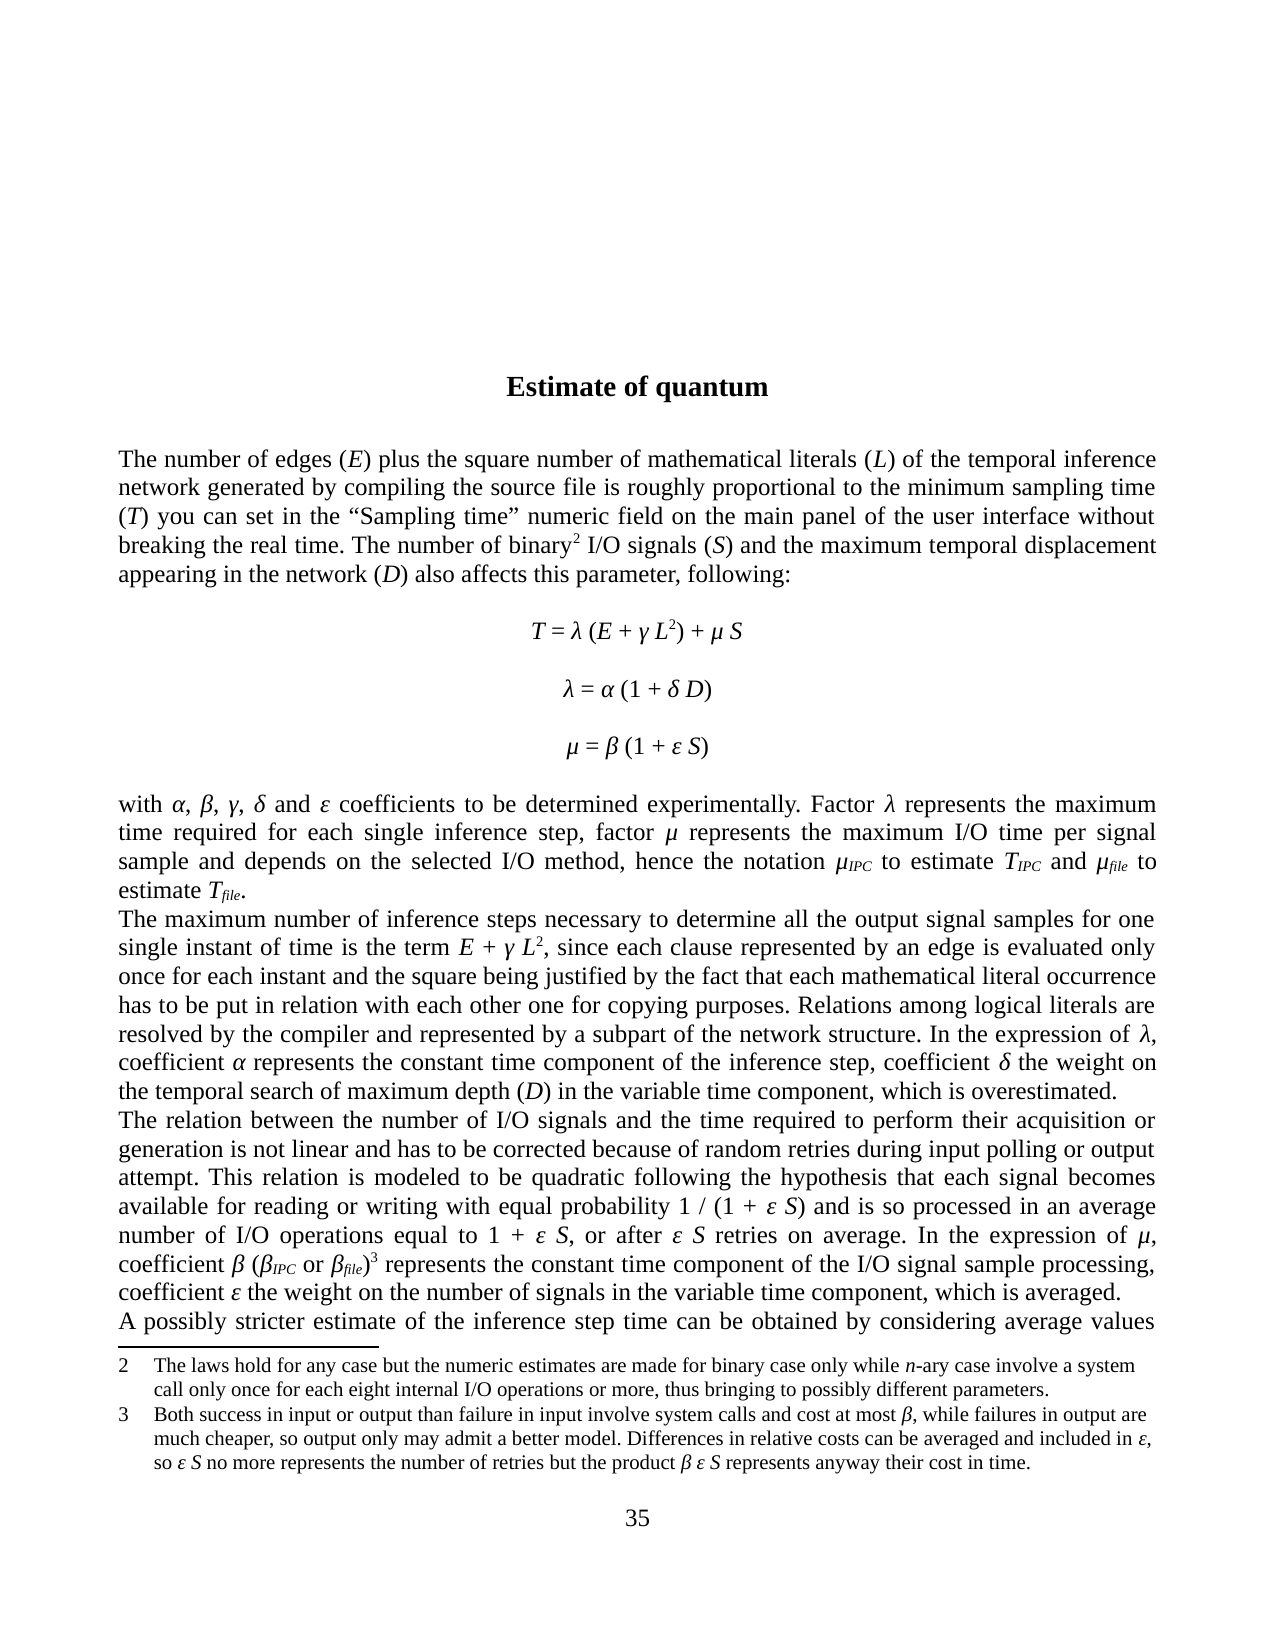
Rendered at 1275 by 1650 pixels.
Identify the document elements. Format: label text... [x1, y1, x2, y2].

subtitle Estimate of quantum [118, 369, 1157, 402]
text The laws hold for any case but the numeric estimates are made for binary case only while n-ary case involve a system call only once for each eight internal I/O operations or more, thus bringing to possibly different parameters. [118, 1353, 1157, 1401]
text The number of edges (E) plus the square number of mathematical literals (L) of the temporal inference network generated by compiling the source file is roughly proportional to the minimum sampling time (T) you can set in the “Sampling time” numeric field on the main panel of the user interface without breaking the real time. The number of binary I/O signals (S) and the maximum temporal displacement appearing in the network (D) also affects this parameter, following: [118, 444, 1157, 587]
text T = λ (E + γ L2) + μ S [118, 616, 1157, 645]
text μ = β (1 + ε S) [118, 731, 1157, 760]
text Both success in input or output than failure in input involve system calls and cost at most β, while failures in output are much cheaper, so output only may admit a better model. Differences in relative costs can be averaged and included in ε, so ε S no more represents the number of retries but the product β ε S represents anyway their cost in time. [118, 1401, 1157, 1474]
text λ = α (1 + δ D) [118, 674, 1157, 702]
text The relation between the number of I/O signals and the time required to perform their acquisition or generation is not linear and has to be corrected because of random retries during input polling or output attempt. This relation is modeled to be quadratic following the hypothesis that each signal becomes available for reading or writing with equal probability 1 / (1 + ε S) and is so processed in an average number of I/O operations equal to 1 + ε S, or after ε S retries on average. In the expression of μ, coefficient β (βIPC or βfile) represents the constant time component of the I/O signal sample processing, coefficient ε the weight on the number of signals in the variable time component, which is averaged. [118, 1105, 1157, 1306]
text with α, β, γ, δ and ε coefficients to be determined experimentally. Factor λ represents the maximum time required for each single inference step, factor μ represents the maximum I/O time per signal sample and depends on the selected I/O method, hence the notation μIPC to estimate TIPC and μfile to estimate Tfile. [118, 789, 1157, 904]
text A possibly stricter estimate of the inference step time can be obtained by considering average values [118, 1306, 1157, 1335]
text The maximum number of inference steps necessary to determine all the output signal samples for one single instant of time is the term E + γ L2, since each clause represented by an edge is evaluated only once for each instant and the square being justified by the fact that each mathematical literal occurrence has to be put in relation with each other one for copying purposes. Relations among logical literals are resolved by the compiler and represented by a subpart of the network structure. In the expression of λ, coefficient α represents the constant time component of the inference step, coefficient δ the weight on the temporal search of maximum depth (D) in the variable time component, which is overestimated. [118, 904, 1157, 1105]
